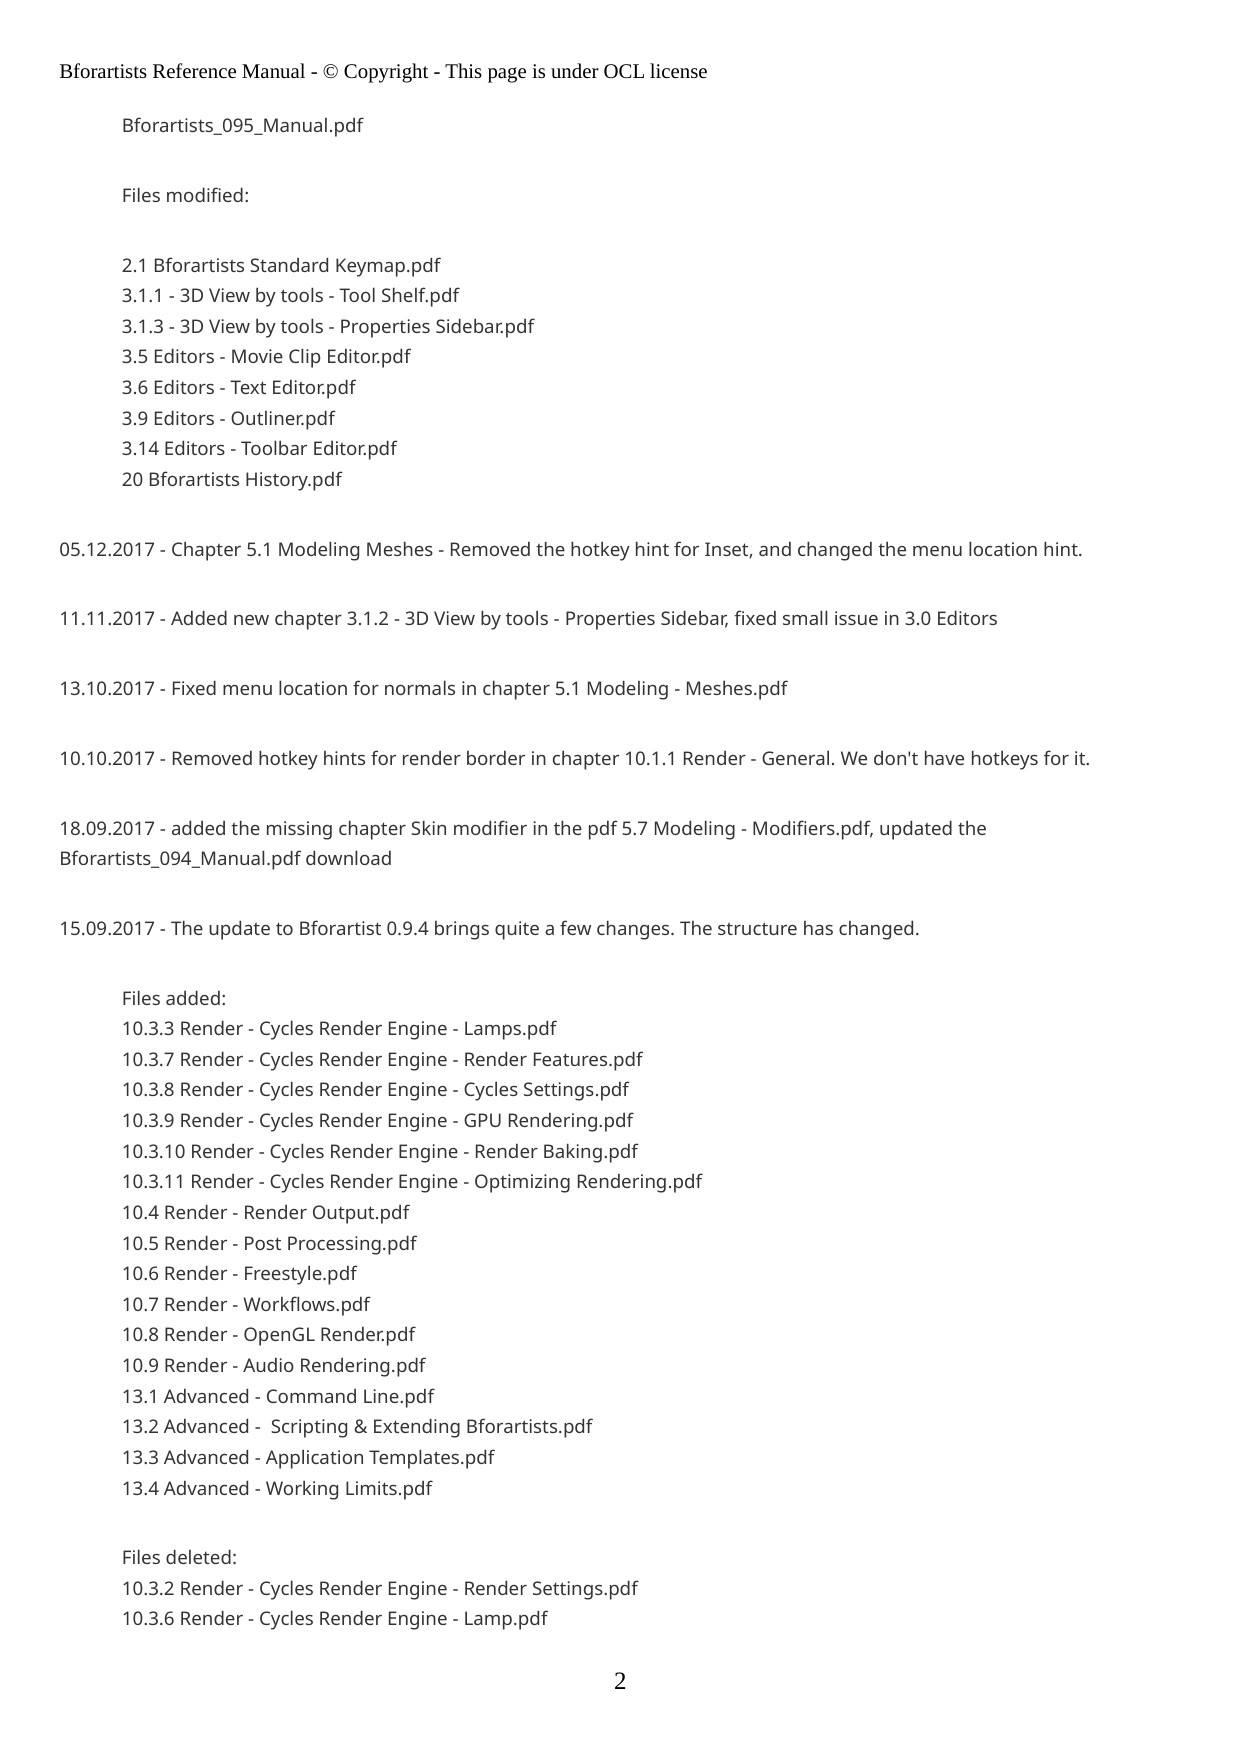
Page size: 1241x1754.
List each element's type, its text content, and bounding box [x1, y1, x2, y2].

text Files modified: [122, 182, 1181, 208]
text 11.11.2017 - Added new chapter 3.1.2 - 3D View by tools - Properties Sidebar, fixed small issue in 3.0 Editors [59, 606, 1181, 631]
text 10.10.2017 - Removed hotkey hints for render border in chapter 10.1.1 Render - General. We don't have hotkeys for it. [59, 745, 1181, 771]
text 13.10.2017 - Fixed menu location for normals in chapter 5.1 Modeling - Meshes.pdf [59, 675, 1181, 701]
text Files deleted: 10.3.2 Render - Cycles Render Engine - Render Settings.pdf 10.3.6 Render - Cycles Render Engine - Lamp.pdf [122, 1544, 1181, 1631]
text 05.12.2017 - Chapter 5.1 Modeling Meshes - Removed the hotkey hint for Inset, and changed the menu location hint. [59, 536, 1181, 562]
text 18.09.2017 - added the missing chapter Skin modifier in the pdf 5.7 Modeling - Modifiers.pdf, updated the Bforartists_094_Manual.pdf download [59, 815, 1181, 871]
text Files added: 10.3.3 Render - Cycles Render Engine - Lamps.pdf 10.3.7 Render - Cycles Render Engine - Render Features.pdf 10.3.8 Render - Cycles Render Engine - Cycles Settings.pdf 10.3.9 Render - Cycles Render Engine - GPU Rendering.pdf 10.3.10 Render - Cycles Render Engine - Render Baking.pdf 10.3.11 Render - Cycles Render Engine - Optimizing Rendering.pdf 10.4 Render - Render Output.pdf 10.5 Render - Post Processing.pdf 10.6 Render - Freestyle.pdf 10.7 Render - Workflows.pdf 10.8 Render - OpenGL Render.pdf 10.9 Render - Audio Rendering.pdf 13.1 Advanced - Command Line.pdf 13.2 Advanced - Scripting & Extending Bforartists.pdf 13.3 Advanced - Application Templates.pdf 13.4 Advanced - Working Limits.pdf [122, 985, 1181, 1500]
text 2.1 Bforartists Standard Keymap.pdf 3.1.1 - 3D View by tools - Tool Shelf.pdf 3.1.3 - 3D View by tools - Properties Sidebar.pdf 3.5 Editors - Movie Clip Editor.pdf 3.6 Editors - Text Editor.pdf 3.9 Editors - Outliner.pdf 3.14 Editors - Toolbar Editor.pdf 20 Bforartists History.pdf [122, 252, 1181, 492]
text 15.09.2017 - The update to Bforartist 0.9.4 brings quite a few changes. The structure has changed. [59, 915, 1181, 941]
text Bforartists_095_Manual.pdf [122, 113, 1181, 138]
